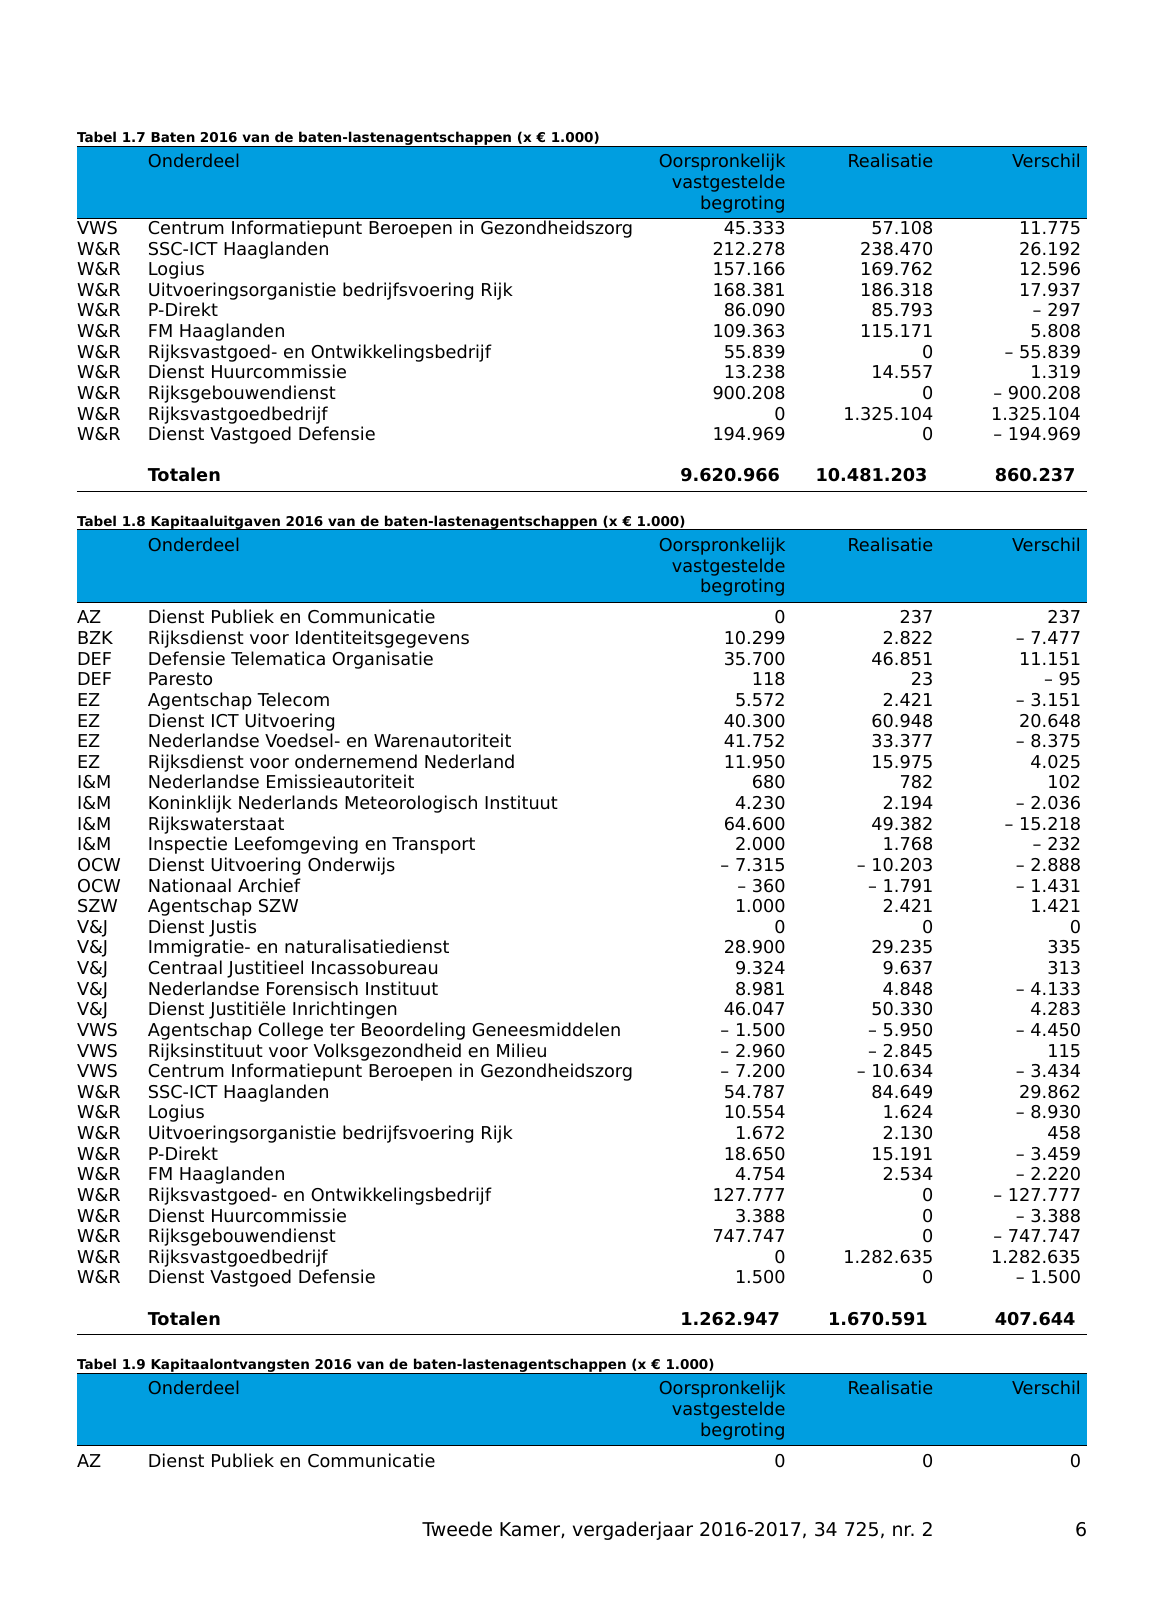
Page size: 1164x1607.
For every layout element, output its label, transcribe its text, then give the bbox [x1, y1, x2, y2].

table_cell Rijksgebouwendienst [142, 383, 644, 403]
table_cell 13.238 [644, 362, 791, 383]
table_header Tabel 1.8 Kapitaaluitgaven 2016 van de baten-lastenagentschappen (x € 1.000) [77, 514, 1087, 529]
table_cell 50.330 [791, 999, 939, 1020]
table_cell 102 [939, 773, 1087, 793]
table_cell 5.572 [644, 690, 791, 711]
table_cell 0 [791, 1226, 939, 1247]
table_cell Inspectie Leefomgeving en Transport [142, 834, 644, 855]
table_cell Paresto [142, 669, 644, 690]
table_cell – 4.133 [939, 979, 1087, 999]
table_cell Centrum Informatiepunt Beroepen in Gezondheidszorg [142, 1061, 644, 1082]
table_cell SSC-ICT Haaglanden [142, 239, 644, 259]
table_cell W&R [77, 1144, 142, 1164]
table_cell [77, 1309, 142, 1334]
table_cell 157.166 [644, 259, 791, 280]
table_cell Immigratie- en naturalisatiedienst [142, 938, 644, 958]
table_cell 238.470 [791, 239, 939, 259]
table_cell – 232 [939, 834, 1087, 855]
table_cell 54.787 [644, 1082, 791, 1102]
table_cell V&J [77, 979, 142, 999]
table_cell [142, 445, 644, 465]
table_cell Rijksvastgoedbedrijf [142, 1247, 644, 1267]
table_cell P-Direkt [142, 300, 644, 321]
table_cell Rijkswaterstaat [142, 814, 644, 834]
table_cell 1.319 [939, 362, 1087, 383]
table_cell 23 [791, 669, 939, 690]
table_cell OCW [77, 876, 142, 896]
table_cell – 5.950 [791, 1020, 939, 1041]
table_cell – 2.845 [791, 1041, 939, 1061]
table_cell 186.318 [791, 280, 939, 300]
table_cell W&R [77, 1268, 142, 1288]
table_cell OCW [77, 855, 142, 876]
table_cell Oorspronkelijk vastgestelde begroting [644, 1374, 791, 1445]
table_cell Onderdeel [142, 147, 644, 218]
table_cell 0 [644, 404, 791, 424]
table_cell Realisatie [791, 147, 939, 218]
table_cell Onderdeel [142, 530, 644, 602]
table_cell 1.500 [644, 1268, 791, 1288]
table_cell 0 [644, 603, 791, 628]
table_cell 84.649 [791, 1082, 939, 1102]
table_cell Agentschap Telecom [142, 690, 644, 711]
table_cell 41.752 [644, 731, 791, 752]
table_cell VWS [77, 219, 142, 238]
table_cell W&R [77, 300, 142, 321]
table_cell Uitvoeringsorganistie bedrijfsvoering Rijk [142, 1123, 644, 1144]
table_cell – 2.888 [939, 855, 1087, 876]
table_cell W&R [77, 1082, 142, 1102]
table_cell Centrum Informatiepunt Beroepen in Gezondheidszorg [142, 219, 644, 238]
table_cell 40.300 [644, 711, 791, 731]
table_cell Onderdeel [142, 1374, 644, 1445]
table_cell 2.822 [791, 628, 939, 649]
table_cell – 7.315 [644, 855, 791, 876]
table_cell BZK [77, 628, 142, 649]
table_cell 860.237 [939, 465, 1087, 491]
table_cell 45.333 [644, 219, 791, 238]
table_cell 18.650 [644, 1144, 791, 1164]
table_cell Logius [142, 1103, 644, 1123]
table_cell Rijksvastgoed- en Ontwikkelingsbedrijf [142, 342, 644, 362]
table_cell [142, 1288, 644, 1309]
table_cell 1.624 [791, 1103, 939, 1123]
table_cell – 3.434 [939, 1061, 1087, 1082]
table_cell FM Haaglanden [142, 1164, 644, 1185]
table_cell [939, 445, 1087, 465]
table_cell 2.534 [791, 1164, 939, 1185]
table_cell – 127.777 [939, 1185, 1087, 1206]
table_cell Rijksvastgoedbedrijf [142, 404, 644, 424]
table_cell – 297 [939, 300, 1087, 321]
table_cell – 3.151 [939, 690, 1087, 711]
table_cell 115.171 [791, 321, 939, 342]
table_cell 4.754 [644, 1164, 791, 1185]
table_cell 1.325.104 [791, 404, 939, 424]
table_cell – 1.500 [939, 1268, 1087, 1288]
table_cell Dienst Vastgoed Defensie [142, 1268, 644, 1288]
table_cell 1.670.591 [791, 1309, 939, 1334]
table_cell Dienst Justitiële Inrichtingen [142, 999, 644, 1020]
table_cell Rijksinstituut voor Volksgezondheid en Milieu [142, 1041, 644, 1061]
table_cell AZ [77, 1446, 142, 1471]
table_cell 10.554 [644, 1103, 791, 1123]
table_cell W&R [77, 424, 142, 445]
table_cell W&R [77, 342, 142, 362]
table_cell 127.777 [644, 1185, 791, 1206]
table_cell I&M [77, 814, 142, 834]
table_cell [791, 1288, 939, 1309]
table_cell 9.637 [791, 958, 939, 979]
table_cell W&R [77, 259, 142, 280]
table_cell 2.421 [791, 896, 939, 917]
table_cell [77, 147, 142, 218]
table_cell W&R [77, 1247, 142, 1267]
table_cell 0 [791, 342, 939, 362]
table_cell Dienst Vastgoed Defensie [142, 424, 644, 445]
table_cell W&R [77, 280, 142, 300]
table_cell – 8.375 [939, 731, 1087, 752]
table_cell Totalen [142, 1309, 644, 1334]
table_cell [77, 445, 142, 465]
table_cell W&R [77, 1185, 142, 1206]
table_cell DEF [77, 649, 142, 669]
table_cell W&R [77, 383, 142, 403]
table_cell 1.282.635 [791, 1247, 939, 1267]
table_cell Rijksdienst voor Identiteitsgegevens [142, 628, 644, 649]
table_cell Dienst Justis [142, 917, 644, 937]
table_cell – 95 [939, 669, 1087, 690]
table_cell 1.672 [644, 1123, 791, 1144]
table_cell – 900.208 [939, 383, 1087, 403]
table_cell Nationaal Archief [142, 876, 644, 896]
table_cell 0 [791, 1185, 939, 1206]
table_cell EZ [77, 731, 142, 752]
table_cell 313 [939, 958, 1087, 979]
table_cell 3.388 [644, 1206, 791, 1226]
table_cell I&M [77, 773, 142, 793]
table_cell Nederlandse Forensisch Instituut [142, 979, 644, 999]
table_cell W&R [77, 1164, 142, 1185]
table_cell Dienst Publiek en Communicatie [142, 1446, 644, 1471]
table_cell 35.700 [644, 649, 791, 669]
table_cell FM Haaglanden [142, 321, 644, 342]
table_cell [939, 1288, 1087, 1309]
table_cell V&J [77, 958, 142, 979]
table_cell W&R [77, 239, 142, 259]
table_cell – 194.969 [939, 424, 1087, 445]
table_cell Oorspronkelijk vastgestelde begroting [644, 147, 791, 218]
table_cell Logius [142, 259, 644, 280]
table_cell 46.047 [644, 999, 791, 1020]
table_cell W&R [77, 404, 142, 424]
table_cell Dienst Uitvoering Onderwijs [142, 855, 644, 876]
table_cell 86.090 [644, 300, 791, 321]
table_cell 0 [791, 917, 939, 937]
table_cell VWS [77, 1061, 142, 1082]
table_header Tabel 1.9 Kapitaalontvangsten 2016 van de baten-lastenagentschappen (x € 1.000) [77, 1357, 1087, 1373]
table_cell – 2.036 [939, 793, 1087, 814]
table_cell – 7.200 [644, 1061, 791, 1082]
table_cell 1.768 [791, 834, 939, 855]
table_cell 11.950 [644, 752, 791, 772]
table_cell 29.862 [939, 1082, 1087, 1102]
table_cell 60.948 [791, 711, 939, 731]
table_cell 118 [644, 669, 791, 690]
table_cell 57.108 [791, 219, 939, 238]
table_cell – 360 [644, 876, 791, 896]
table_cell 11.151 [939, 649, 1087, 669]
table_cell EZ [77, 711, 142, 731]
table_cell I&M [77, 834, 142, 855]
table_cell W&R [77, 1206, 142, 1226]
table_cell 169.762 [791, 259, 939, 280]
table_cell 10.299 [644, 628, 791, 649]
table_cell Koninklijk Nederlands Meteorologisch Instituut [142, 793, 644, 814]
table_cell 2.130 [791, 1123, 939, 1144]
table_cell – 7.477 [939, 628, 1087, 649]
table_cell W&R [77, 1226, 142, 1247]
table_cell 9.324 [644, 958, 791, 979]
table_cell [644, 445, 791, 465]
table_cell 1.421 [939, 896, 1087, 917]
table_cell Rijksdienst voor ondernemend Nederland [142, 752, 644, 772]
table_cell – 10.203 [791, 855, 939, 876]
table_cell 0 [791, 1446, 939, 1471]
table_cell 0 [644, 1446, 791, 1471]
table_cell 0 [644, 1247, 791, 1267]
table_cell [77, 465, 142, 491]
table_cell 1.282.635 [939, 1247, 1087, 1267]
table_cell 0 [791, 1268, 939, 1288]
table_cell V&J [77, 917, 142, 937]
table_cell Dienst Huurcommissie [142, 1206, 644, 1226]
table_cell Defensie Telematica Organisatie [142, 649, 644, 669]
table_cell 2.000 [644, 834, 791, 855]
table_cell – 1.500 [644, 1020, 791, 1041]
table_cell Dienst Publiek en Communicatie [142, 603, 644, 628]
table_cell W&R [77, 321, 142, 342]
table_cell W&R [77, 1103, 142, 1123]
table_cell 0 [644, 917, 791, 937]
table_cell 55.839 [644, 342, 791, 362]
table_cell Oorspronkelijk vastgestelde begroting [644, 530, 791, 602]
table_cell – 3.459 [939, 1144, 1087, 1164]
table_cell 11.775 [939, 219, 1087, 238]
table_cell – 2.960 [644, 1041, 791, 1061]
table_cell – 10.634 [791, 1061, 939, 1082]
table_cell EZ [77, 690, 142, 711]
table_cell – 8.930 [939, 1103, 1087, 1123]
table_cell – 1.791 [791, 876, 939, 896]
table_cell 29.235 [791, 938, 939, 958]
table_cell VWS [77, 1041, 142, 1061]
table_cell Centraal Justitieel Incassobureau [142, 958, 644, 979]
table_cell 115 [939, 1041, 1087, 1061]
table_cell 28.900 [644, 938, 791, 958]
table_cell V&J [77, 999, 142, 1020]
table_cell – 747.747 [939, 1226, 1087, 1247]
table_cell Nederlandse Emissieautoriteit [142, 773, 644, 793]
table_cell 680 [644, 773, 791, 793]
table_cell 4.848 [791, 979, 939, 999]
table_cell VWS [77, 1020, 142, 1041]
table_cell 85.793 [791, 300, 939, 321]
table_cell V&J [77, 938, 142, 958]
table_cell 10.481.203 [791, 465, 939, 491]
table_cell 0 [791, 383, 939, 403]
table_cell 1.262.947 [644, 1309, 791, 1334]
table_cell 237 [939, 603, 1087, 628]
table_cell – 15.218 [939, 814, 1087, 834]
table_cell 407.644 [939, 1309, 1087, 1334]
table_cell 0 [939, 917, 1087, 937]
table_cell – 4.450 [939, 1020, 1087, 1041]
table_cell 1.325.104 [939, 404, 1087, 424]
table_cell 49.382 [791, 814, 939, 834]
table_cell EZ [77, 752, 142, 772]
table_cell – 1.431 [939, 876, 1087, 896]
table_cell W&R [77, 1123, 142, 1144]
table_cell Verschil [939, 1374, 1087, 1445]
table_cell Agentschap SZW [142, 896, 644, 917]
table_cell 900.208 [644, 383, 791, 403]
table_cell 64.600 [644, 814, 791, 834]
table_cell 9.620.966 [644, 465, 791, 491]
table_cell 458 [939, 1123, 1087, 1144]
table_cell 5.808 [939, 321, 1087, 342]
table_cell SZW [77, 896, 142, 917]
table_cell Agentschap College ter Beoordeling Geneesmiddelen [142, 1020, 644, 1041]
table_cell 4.230 [644, 793, 791, 814]
table_cell – 3.388 [939, 1206, 1087, 1226]
table_cell 33.377 [791, 731, 939, 752]
table_cell 2.421 [791, 690, 939, 711]
table_cell Dienst ICT Uitvoering [142, 711, 644, 731]
table_cell 212.278 [644, 239, 791, 259]
table_cell – 55.839 [939, 342, 1087, 362]
table_cell 237 [791, 603, 939, 628]
table_cell [77, 530, 142, 602]
table_cell 2.194 [791, 793, 939, 814]
table_cell 1.000 [644, 896, 791, 917]
table_cell 46.851 [791, 649, 939, 669]
table_cell Verschil [939, 147, 1087, 218]
table_cell 4.283 [939, 999, 1087, 1020]
table_cell Uitvoeringsorganistie bedrijfsvoering Rijk [142, 280, 644, 300]
table_cell Realisatie [791, 1374, 939, 1445]
table_cell 26.192 [939, 239, 1087, 259]
table_cell P-Direkt [142, 1144, 644, 1164]
table_cell [77, 1374, 142, 1445]
table_cell 12.596 [939, 259, 1087, 280]
table_cell Realisatie [791, 530, 939, 602]
table_cell 194.969 [644, 424, 791, 445]
table_cell [644, 1288, 791, 1309]
table_cell Dienst Huurcommissie [142, 362, 644, 383]
table_cell 15.191 [791, 1144, 939, 1164]
table_cell I&M [77, 793, 142, 814]
table_cell 0 [791, 1206, 939, 1226]
table_cell 14.557 [791, 362, 939, 383]
table_cell 15.975 [791, 752, 939, 772]
table_header Tabel 1.7 Baten 2016 van de baten-lastenagentschappen (x € 1.000) [77, 130, 1087, 146]
table_cell Totalen [142, 465, 644, 491]
table_cell 109.363 [644, 321, 791, 342]
table_cell 747.747 [644, 1226, 791, 1247]
table_cell Rijksgebouwendienst [142, 1226, 644, 1247]
table_cell 335 [939, 938, 1087, 958]
table_cell W&R [77, 362, 142, 383]
table_cell 782 [791, 773, 939, 793]
table_cell [791, 445, 939, 465]
table_cell 17.937 [939, 280, 1087, 300]
table_cell 8.981 [644, 979, 791, 999]
table_cell AZ [77, 603, 142, 628]
table_cell 20.648 [939, 711, 1087, 731]
table_cell SSC-ICT Haaglanden [142, 1082, 644, 1102]
table_cell Rijksvastgoed- en Ontwikkelingsbedrijf [142, 1185, 644, 1206]
table_cell 168.381 [644, 280, 791, 300]
table_cell 4.025 [939, 752, 1087, 772]
table_cell 0 [939, 1446, 1087, 1471]
table_cell 0 [791, 424, 939, 445]
table_cell – 2.220 [939, 1164, 1087, 1185]
table_cell [77, 1288, 142, 1309]
table_cell Nederlandse Voedsel- en Warenautoriteit [142, 731, 644, 752]
table_cell DEF [77, 669, 142, 690]
table_cell Verschil [939, 530, 1087, 602]
